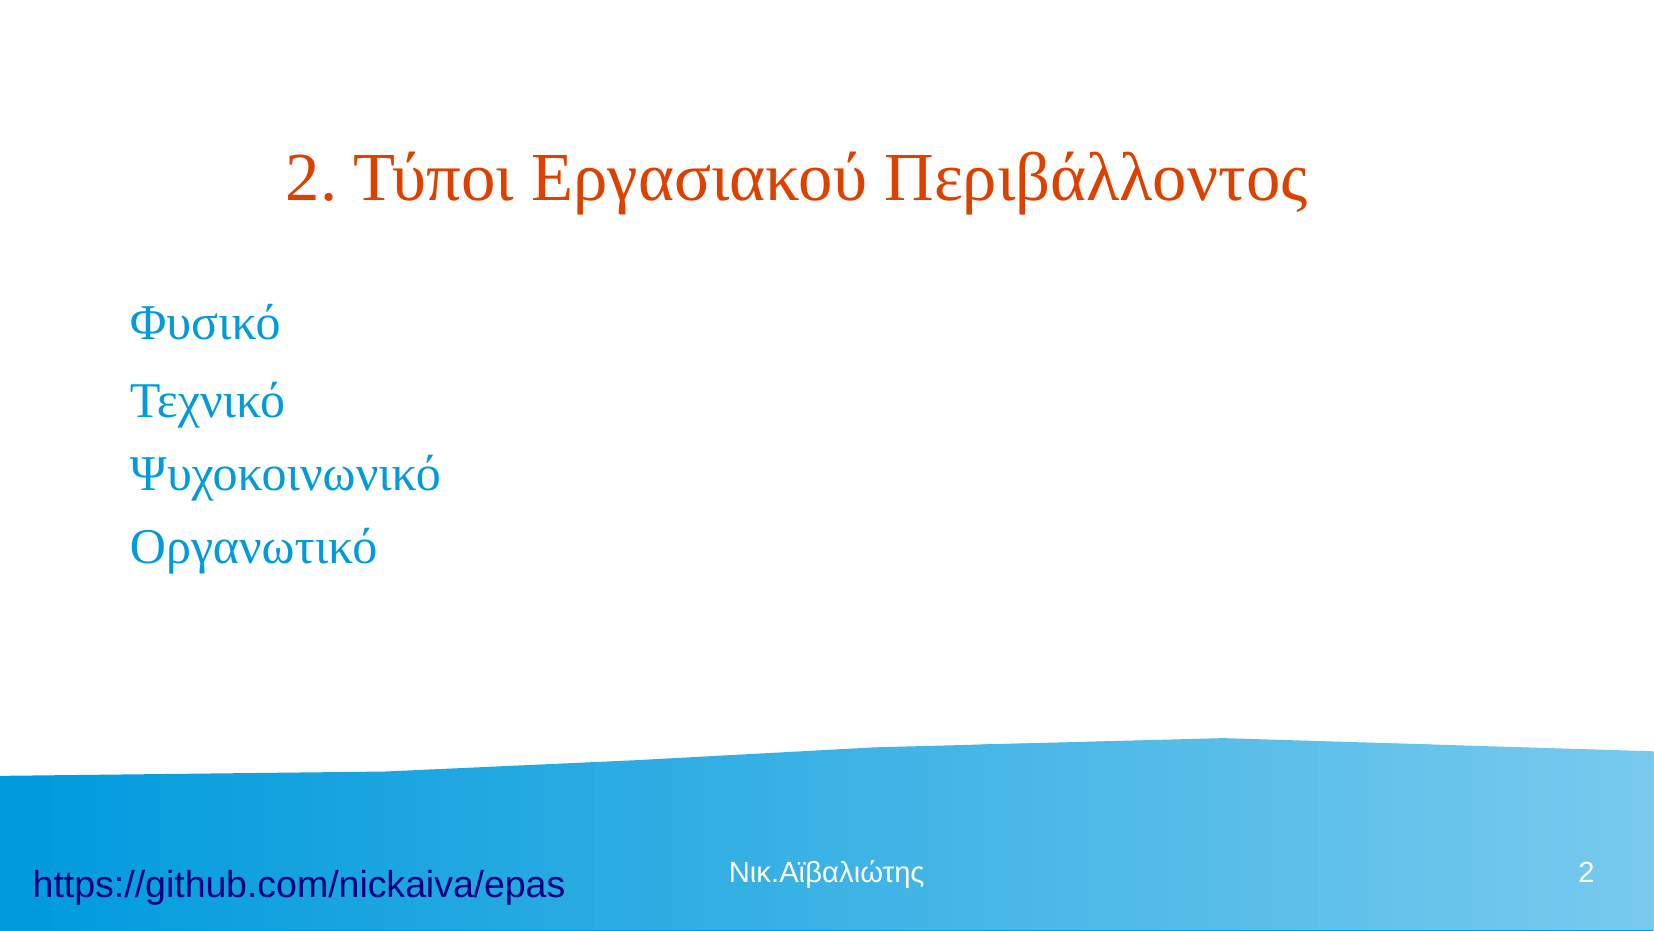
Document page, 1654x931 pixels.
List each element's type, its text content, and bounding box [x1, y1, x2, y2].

list Φυσικό Τεχνικό Ψυχοκοινωνικό Οργανωτικό [59, 295, 1595, 680]
title 2. Τύποι Εργασιακού Περιβάλλοντος [59, 88, 1536, 266]
